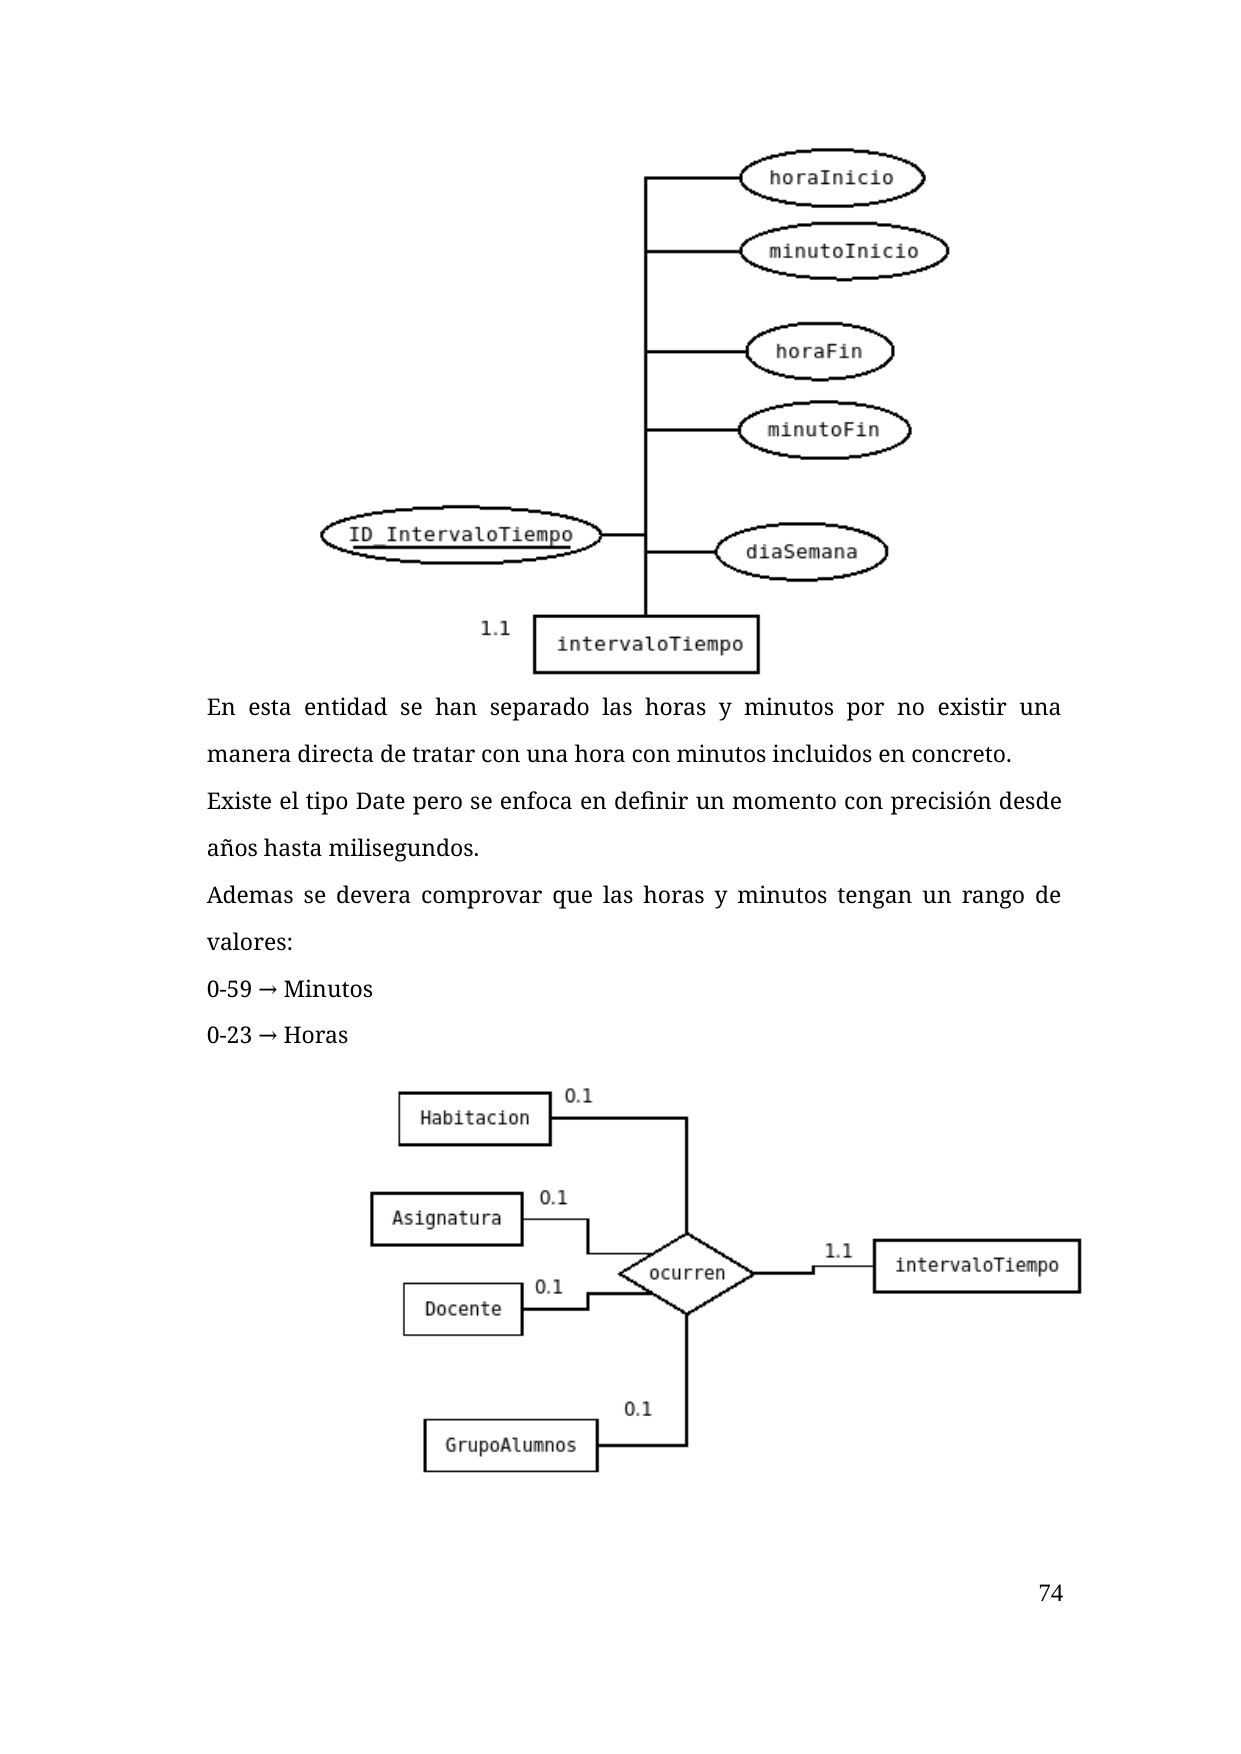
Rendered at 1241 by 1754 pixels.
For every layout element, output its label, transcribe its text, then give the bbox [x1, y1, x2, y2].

text Existe el tipo Date pero se enfoca en definir un momento con precisión desde años hasta milisegundos. [207, 785, 1063, 863]
text 0-23 → Horas [207, 1019, 1063, 1051]
text Ademas se devera comprovar que las horas y minutos tengan un rango de valores: [207, 879, 1063, 957]
picture [369, 1084, 1083, 1474]
text En esta entidad se han separado las horas y minutos por no existir una manera directa de tratar con una hora con minutos incluidos en concreto. [207, 676, 1063, 769]
text 0-59 → Minutos [207, 973, 1063, 1004]
picture [319, 147, 951, 676]
